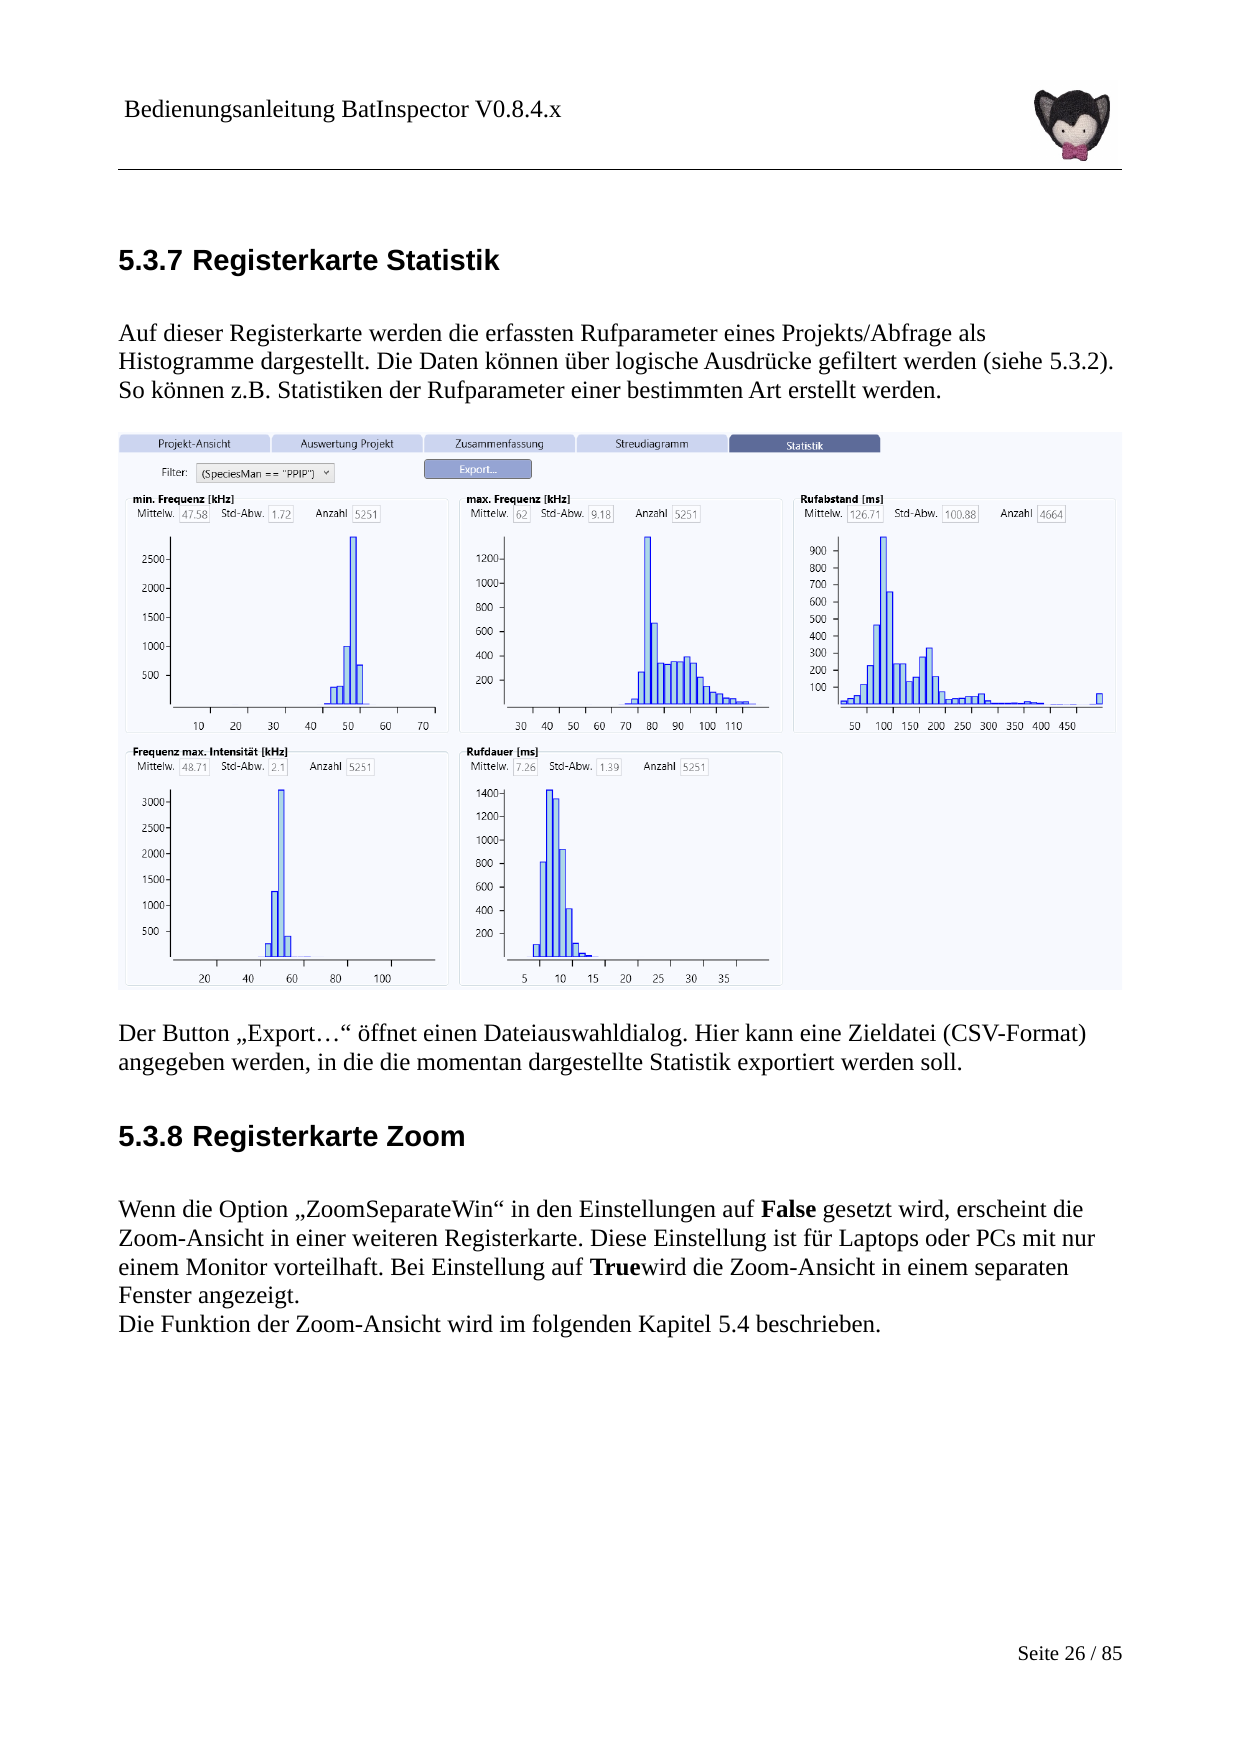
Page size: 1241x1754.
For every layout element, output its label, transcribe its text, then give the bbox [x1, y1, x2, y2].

text Wenn die Option „ZoomSeparateWin“ in den Einstellungen auf False gesetzt wird, erscheint die Zoom-Ansicht in einer weiteren Registerkarte. Diese Einstellung ist für Laptops oder PCs mit nur einem Monitor vorteilhaft. Bei Einstellung auf Truewird die Zoom-Ansicht in einem separaten Fenster angezeigt. [118, 1194, 1122, 1309]
text Die Funktion der Zoom-Ansicht wird im folgenden Kapitel 5.4 beschrieben. [118, 1309, 1122, 1338]
text Der Button „Export…“ öffnet einen Dateiauswahldialog. Hier kann eine Zieldatei (CSV-Format) angegeben werden, in die die momentan dargestellte Statistik exportiert werden soll. [118, 1018, 1122, 1076]
text Auf dieser Registerkarte werden die erfassten Rufparameter eines Projekts/Abfrage als Histogramme dargestellt. Die Daten können über logische Ausdrücke gefiltert werden (siehe 5.3.2). [118, 318, 1122, 375]
subtitle Registerkarte Statistik [118, 243, 1122, 276]
subtitle Registerkarte Zoom [118, 1119, 1122, 1153]
picture [118, 432, 1123, 990]
picture [1030, 80, 1119, 169]
text So können z.B. Statistiken der Rufparameter einer bestimmten Art erstellt werden. [118, 375, 1122, 404]
